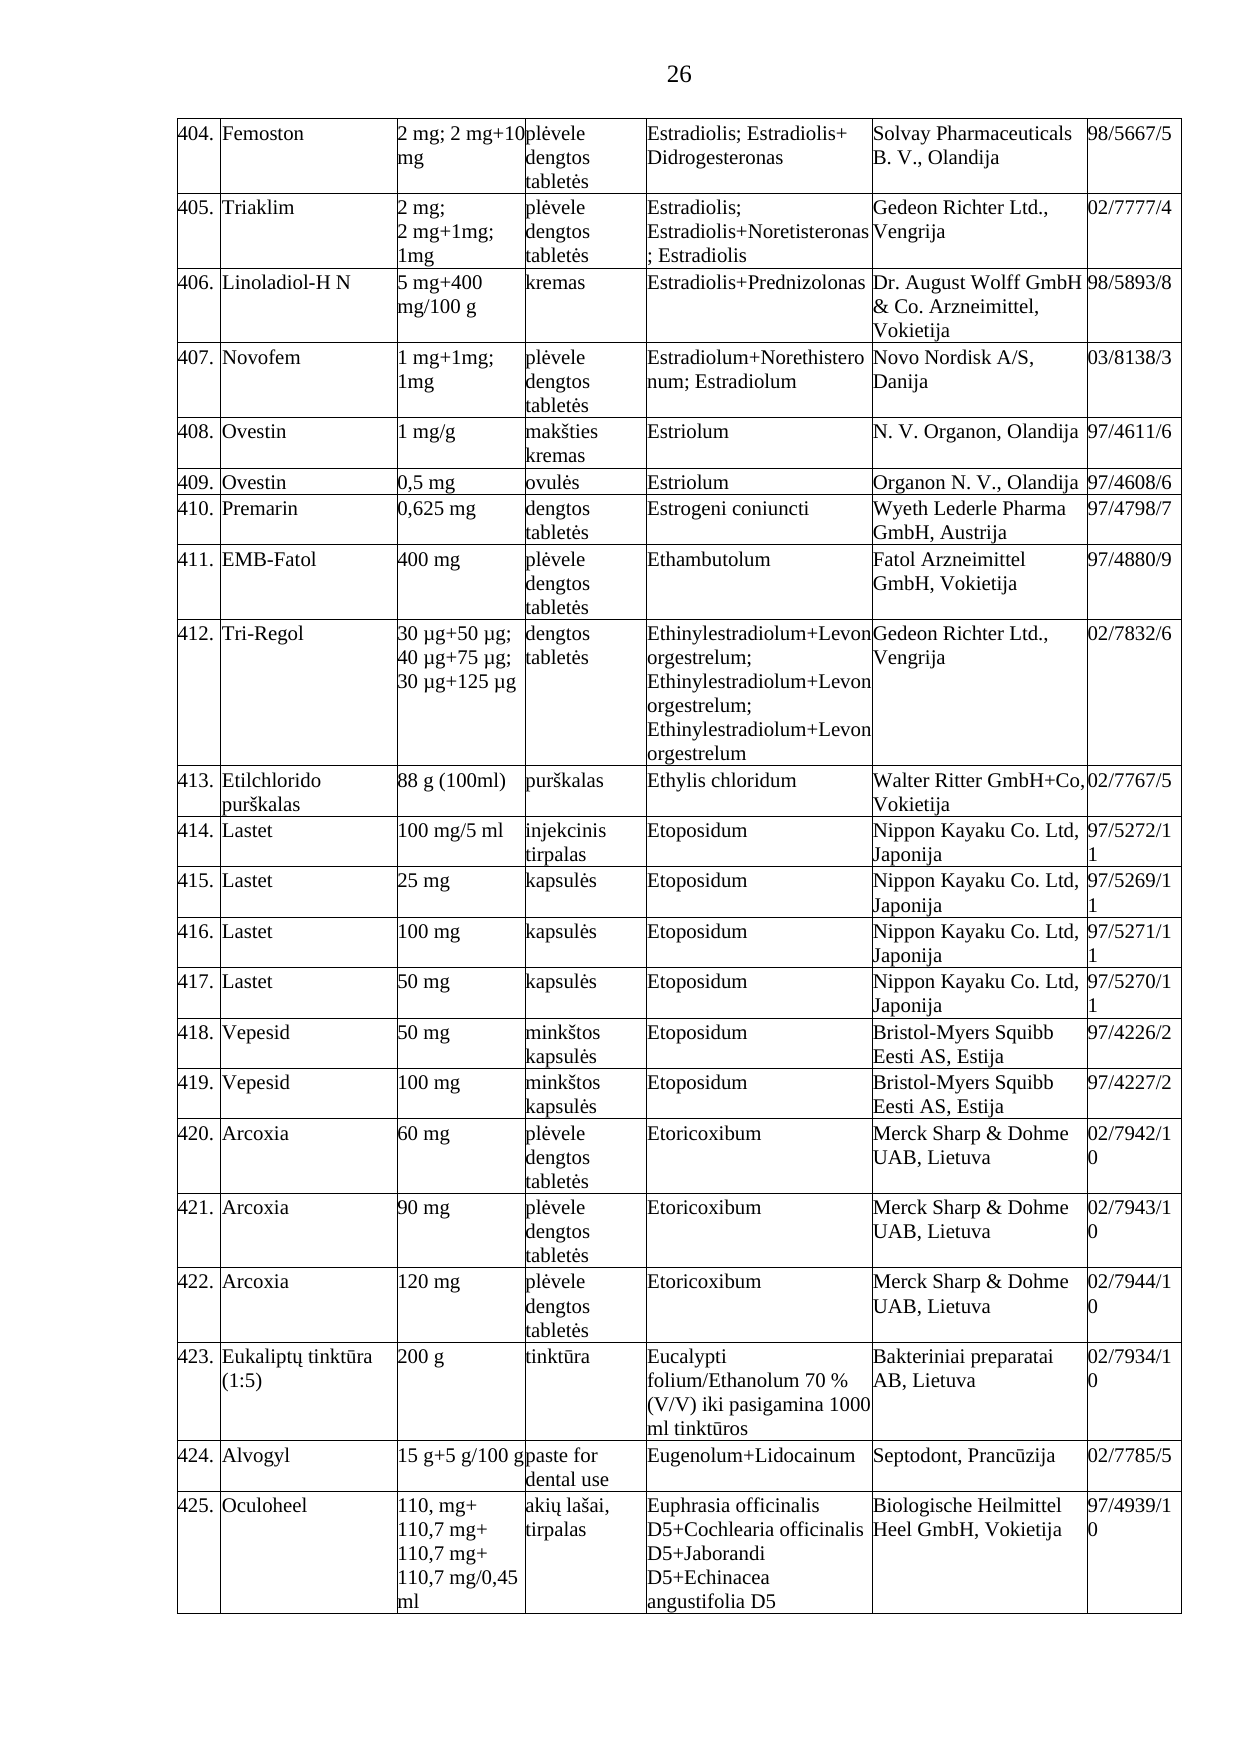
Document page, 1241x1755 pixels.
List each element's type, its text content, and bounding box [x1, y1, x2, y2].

table_cell 2 mg; 2 mg+1mg; 1mg [398, 194, 525, 267]
table_cell Wyeth Lederle Pharma GmbH, Austrija [873, 495, 1087, 544]
table_cell 97/5272/11 [1088, 817, 1181, 866]
table_cell 30 µg+50 µg; 40 µg+75 µg; 30 µg+125 µg [398, 620, 525, 765]
table_cell 97/4798/7 [1088, 495, 1181, 544]
table_cell Nippon Kayaku Co. Ltd, Japonija [873, 968, 1087, 1017]
table_cell 1 mg/g [398, 418, 525, 467]
table_cell Arcoxia [221, 1194, 397, 1267]
table_cell Ethambutolum [647, 545, 872, 619]
table_cell 97/4611/6 [1088, 418, 1181, 467]
table_cell Femoston [221, 119, 397, 193]
table_cell 02/7832/6 [1088, 620, 1181, 765]
table_cell 411. [178, 545, 220, 619]
table_cell 50 mg [398, 1019, 525, 1068]
table_cell 423. [178, 1343, 220, 1440]
table_cell 97/5269/11 [1088, 867, 1181, 917]
table_cell plėvele dengtos tabletės [526, 119, 646, 193]
table_cell 02/7944/10 [1088, 1268, 1181, 1342]
table_cell Euphrasia officinalis D5+Cochlearia officinalis D5+Jaborandi D5+Echinacea angustifolia D5 [647, 1492, 872, 1613]
table_cell dengtos tabletės [526, 495, 646, 544]
table_cell Merck Sharp & Dohme UAB, Lietuva [873, 1119, 1087, 1193]
table_cell 110, mg+ 110,7 mg+ 110,7 mg+ 110,7 mg/0,45 ml [398, 1492, 525, 1613]
table_cell Nippon Kayaku Co. Ltd, Japonija [873, 918, 1087, 967]
table_cell Lastet [221, 867, 397, 917]
table_cell Estriolum [647, 469, 872, 494]
table_cell 60 mg [398, 1119, 525, 1193]
table_cell 100 mg [398, 1069, 525, 1118]
table_cell 97/5271/11 [1088, 918, 1181, 967]
table_cell Fatol Arzneimittel GmbH, Vokietija [873, 545, 1087, 619]
table_cell 406. [178, 269, 220, 342]
table_cell kapsulės [526, 918, 646, 967]
table_cell Estradiolis; Estradiolis+Noretisteronas; Estradiolis [647, 194, 872, 267]
table_cell 418. [178, 1019, 220, 1068]
table_cell Etoposidum [647, 918, 872, 967]
table_cell Arcoxia [221, 1119, 397, 1193]
table_cell 02/7785/5 [1088, 1441, 1181, 1491]
table_cell 02/7942/10 [1088, 1119, 1181, 1193]
table_cell Etoricoxibum [647, 1194, 872, 1267]
table_cell Walter Ritter GmbH+Co, Vokietija [873, 766, 1087, 816]
table_cell injekcinis tirpalas [526, 817, 646, 866]
table_cell Ovestin [221, 469, 397, 494]
table_cell 1 mg+1mg; 1mg [398, 343, 525, 417]
table_cell 02/7934/10 [1088, 1343, 1181, 1440]
table_cell ovulės [526, 469, 646, 494]
table_cell 100 mg [398, 918, 525, 967]
table_cell Dr. August Wolff GmbH & Co. Arzneimittel, Vokietija [873, 269, 1087, 342]
table_cell Etilchlorido purškalas [221, 766, 397, 816]
table_cell 5 mg+400 mg/100 g [398, 269, 525, 342]
table_cell paste for dental use [526, 1441, 646, 1491]
table_cell Linoladiol-H N [221, 269, 397, 342]
table_cell 97/4226/2 [1088, 1019, 1181, 1068]
table_cell 97/4880/9 [1088, 545, 1181, 619]
table_cell 0,625 mg [398, 495, 525, 544]
table_cell 98/5893/8 [1088, 269, 1181, 342]
table_cell 405. [178, 194, 220, 267]
table_cell purškalas [526, 766, 646, 816]
table_cell 15 g+5 g/100 g [398, 1441, 525, 1491]
table_cell Merck Sharp & Dohme UAB, Lietuva [873, 1268, 1087, 1342]
table_cell minkštos kapsulės [526, 1019, 646, 1068]
table_cell 97/4939/10 [1088, 1492, 1181, 1613]
table_cell Premarin [221, 495, 397, 544]
table_cell 25 mg [398, 867, 525, 917]
table_cell Estradiolum+Norethisteronum; Estradiolum [647, 343, 872, 417]
table_cell 2 mg; 2 mg+10 mg [398, 119, 525, 193]
table_cell 415. [178, 867, 220, 917]
table_cell Septodont, Prancūzija [873, 1441, 1087, 1491]
table_cell Triaklim [221, 194, 397, 267]
table_cell Ethylis chloridum [647, 766, 872, 816]
table_cell Merck Sharp & Dohme UAB, Lietuva [873, 1194, 1087, 1267]
table_cell Etoposidum [647, 968, 872, 1017]
table_cell 407. [178, 343, 220, 417]
table_cell 414. [178, 817, 220, 866]
table_cell plėvele dengtos tabletės [526, 545, 646, 619]
table_cell Vepesid [221, 1069, 397, 1118]
table_cell Organon N. V., Olandija [873, 469, 1087, 494]
table_cell 97/4608/6 [1088, 469, 1181, 494]
table_cell 419. [178, 1069, 220, 1118]
table_cell Ethinylestradiolum+Levonorgestrelum; Ethinylestradiolum+Levonorgestrelum; Ethinylestradiolum+Levonorgestrelum [647, 620, 872, 765]
table_cell Lastet [221, 968, 397, 1017]
table_cell Estradiolis+Prednizolonas [647, 269, 872, 342]
table_cell 98/5667/5 [1088, 119, 1181, 193]
table_cell 420. [178, 1119, 220, 1193]
table_cell 422. [178, 1268, 220, 1342]
table_cell EMB-Fatol [221, 545, 397, 619]
table_cell Estrogeni coniuncti [647, 495, 872, 544]
table_cell 97/5270/11 [1088, 968, 1181, 1017]
table_cell 412. [178, 620, 220, 765]
table_cell 424. [178, 1441, 220, 1491]
table_cell Estradiolis; Estradiolis+ Didrogesteronas [647, 119, 872, 193]
table_cell Lastet [221, 817, 397, 866]
table_cell 03/8138/3 [1088, 343, 1181, 417]
table_cell Tri-Regol [221, 620, 397, 765]
table_cell Nippon Kayaku Co. Ltd, Japonija [873, 867, 1087, 917]
table_cell Novofem [221, 343, 397, 417]
table_cell Alvogyl [221, 1441, 397, 1491]
table_cell kremas [526, 269, 646, 342]
table_cell 02/7943/10 [1088, 1194, 1181, 1267]
table_cell Etoricoxibum [647, 1119, 872, 1193]
table_cell 97/4227/2 [1088, 1069, 1181, 1118]
table_cell 409. [178, 469, 220, 494]
table_cell Bristol-Myers Squibb Eesti AS, Estija [873, 1069, 1087, 1118]
table_cell dengtos tabletės [526, 620, 646, 765]
table_cell Novo Nordisk A/S, Danija [873, 343, 1087, 417]
table_cell plėvele dengtos tabletės [526, 1119, 646, 1193]
table_cell kapsulės [526, 968, 646, 1017]
table_cell Gedeon Richter Ltd., Vengrija [873, 620, 1087, 765]
table_cell Ovestin [221, 418, 397, 467]
table_cell N. V. Organon, Olandija [873, 418, 1087, 467]
table_cell 425. [178, 1492, 220, 1613]
table_cell plėvele dengtos tabletės [526, 343, 646, 417]
table_cell 88 g (100ml) [398, 766, 525, 816]
table_cell Biologische Heilmittel Heel GmbH, Vokietija [873, 1492, 1087, 1613]
table_cell akių lašai, tirpalas [526, 1492, 646, 1613]
table_cell plėvele dengtos tabletės [526, 1194, 646, 1267]
table_cell makšties kremas [526, 418, 646, 467]
table_cell Bristol-Myers Squibb Eesti AS, Estija [873, 1019, 1087, 1068]
table_cell Gedeon Richter Ltd., Vengrija [873, 194, 1087, 267]
table_cell plėvele dengtos tabletės [526, 1268, 646, 1342]
table_cell tinktūra [526, 1343, 646, 1440]
table_cell 100 mg/5 ml [398, 817, 525, 866]
table_cell kapsulės [526, 867, 646, 917]
table_cell 200 g [398, 1343, 525, 1440]
table_cell minkštos kapsulės [526, 1069, 646, 1118]
table_cell Arcoxia [221, 1268, 397, 1342]
table_cell Eugenolum+Lidocainum [647, 1441, 872, 1491]
table_cell 416. [178, 918, 220, 967]
table_cell 0,5 mg [398, 469, 525, 494]
table_cell 120 mg [398, 1268, 525, 1342]
table_cell Etoricoxibum [647, 1268, 872, 1342]
table_cell 417. [178, 968, 220, 1017]
table_cell Bakteriniai preparatai AB, Lietuva [873, 1343, 1087, 1440]
table_cell 50 mg [398, 968, 525, 1017]
table_cell Etoposidum [647, 1019, 872, 1068]
table_cell Vepesid [221, 1019, 397, 1068]
table_cell 400 mg [398, 545, 525, 619]
table_cell 408. [178, 418, 220, 467]
table_cell Lastet [221, 918, 397, 967]
table_cell 02/7777/4 [1088, 194, 1181, 267]
table_cell Oculoheel [221, 1492, 397, 1613]
table_cell Etoposidum [647, 817, 872, 866]
table_cell 413. [178, 766, 220, 816]
table_cell Etoposidum [647, 1069, 872, 1118]
table_cell Nippon Kayaku Co. Ltd, Japonija [873, 817, 1087, 866]
table_cell 404. [178, 119, 220, 193]
table_cell 02/7767/5 [1088, 766, 1181, 816]
table_cell 90 mg [398, 1194, 525, 1267]
table_cell plėvele dengtos tabletės [526, 194, 646, 267]
table_cell 410. [178, 495, 220, 544]
table_cell Eucalypti folium/Ethanolum 70 % (V/V) iki pasigamina 1000 ml tinktūros [647, 1343, 872, 1440]
table_cell Etoposidum [647, 867, 872, 917]
table_cell 421. [178, 1194, 220, 1267]
table_cell Estriolum [647, 418, 872, 467]
table_cell Eukaliptų tinktūra (1:5) [221, 1343, 397, 1440]
table_cell Solvay Pharmaceuticals B. V., Olandija [873, 119, 1087, 193]
